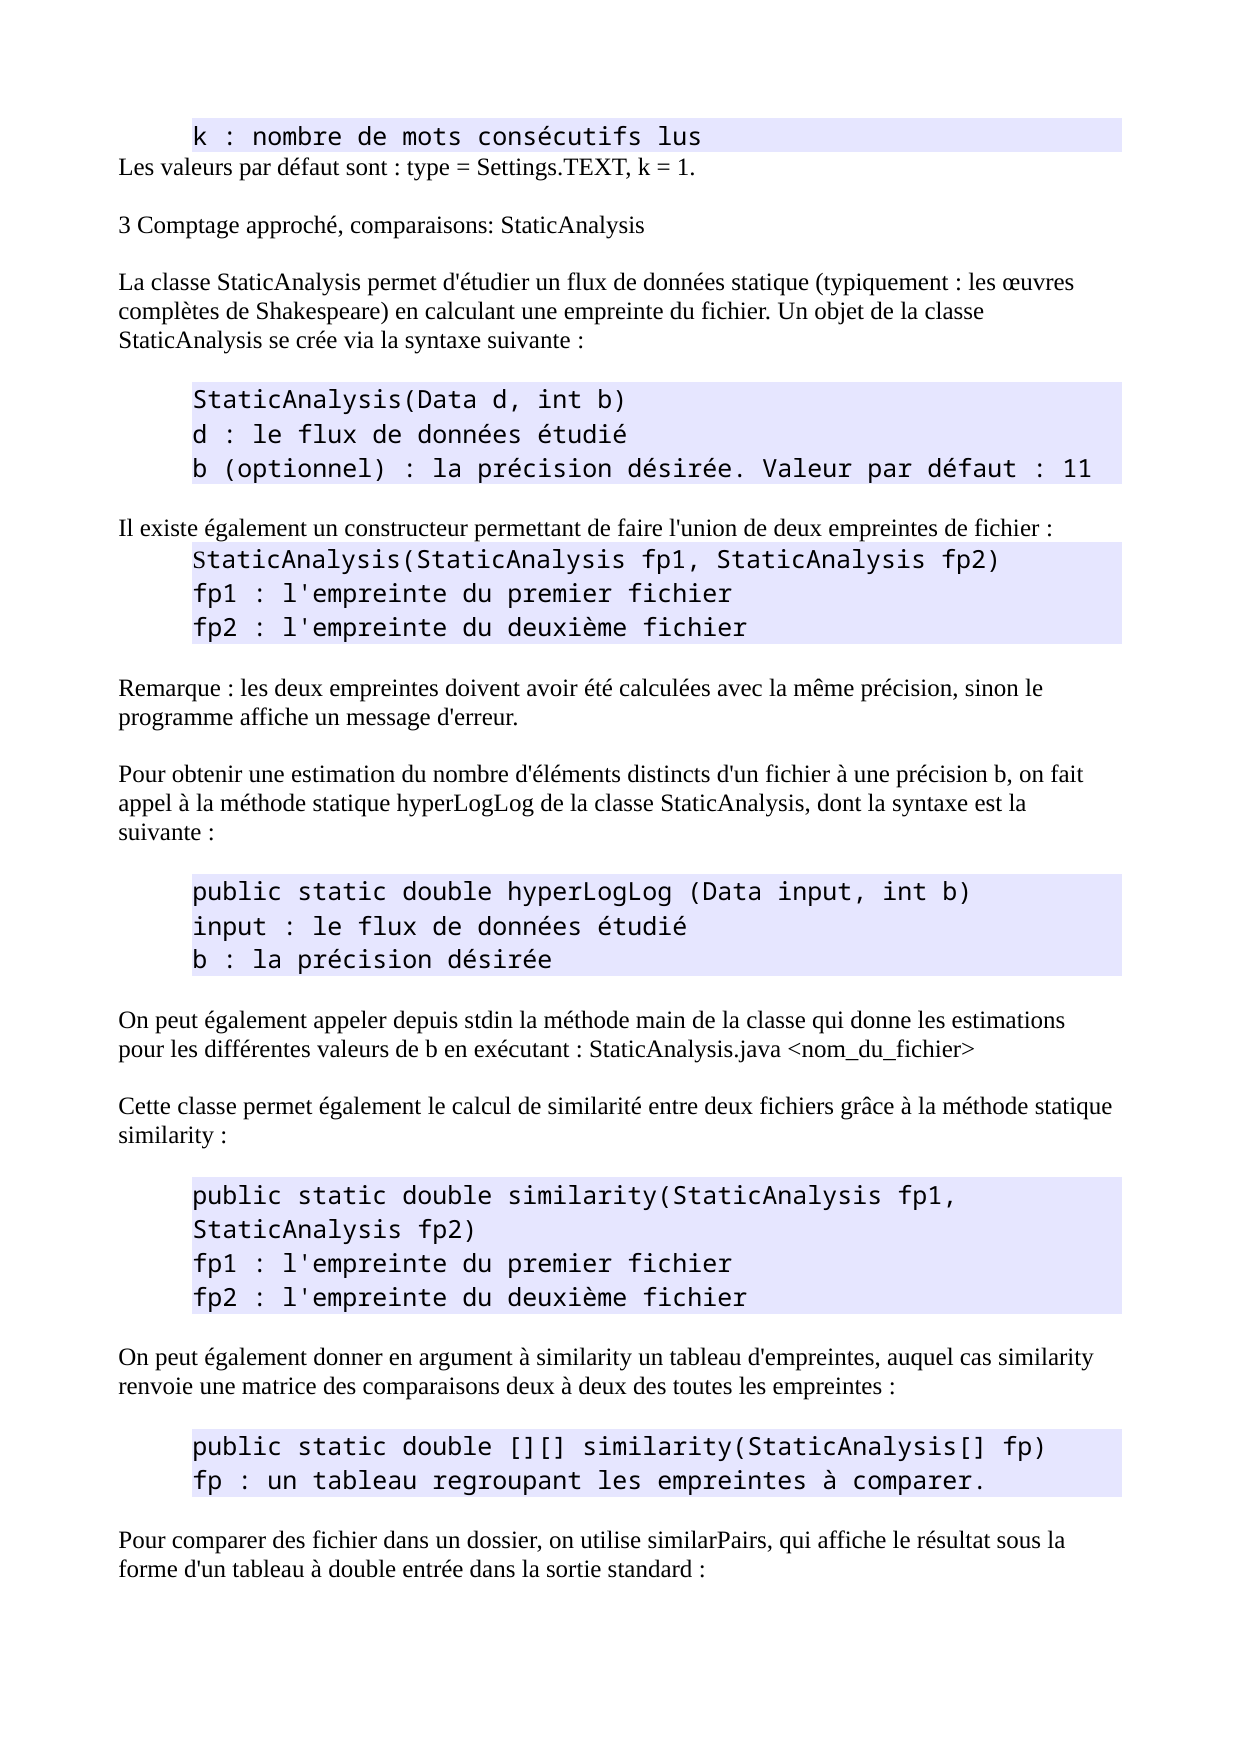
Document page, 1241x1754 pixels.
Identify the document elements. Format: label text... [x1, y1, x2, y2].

text fp : un tableau regroupant les empreintes à comparer. [192, 1463, 1122, 1497]
text public static double similarity(StaticAnalysis fp1, StaticAnalysis fp2) [192, 1177, 1122, 1246]
text public static double hyperLogLog (Data input, int b) [192, 874, 1122, 908]
text Pour comparer des fichier dans un dossier, on utilise similarPairs, qui affiche le résultat sous la forme d'un tableau à double entrée dans la sortie standard : [118, 1526, 1122, 1583]
text fp2 : l'empreinte du deuxième fichier [192, 610, 1122, 644]
text fp2 : l'empreinte du deuxième fichier [192, 1280, 1122, 1314]
text On peut également donner en argument à similarity un tableau d'empreintes, auquel cas similarity renvoie une matrice des comparaisons deux à deux des toutes les empreintes : [118, 1342, 1122, 1400]
text Il existe également un constructeur permettant de faire l'union de deux empreintes de fichier : [118, 513, 1122, 542]
text Pour obtenir une estimation du nombre d'éléments distincts d'un fichier à une précision b, on fait appel à la méthode statique hyperLogLog de la classe StaticAnalysis, dont la syntaxe est la suivante : [118, 759, 1122, 845]
text b (optionnel) : la précision désirée. Valeur par défaut : 11 [192, 450, 1122, 484]
text input : le flux de données étudié [192, 908, 1122, 942]
text StaticAnalysis(Data d, int b) [192, 382, 1122, 416]
text Les valeurs par défaut sont : type = Settings.TEXT, k = 1. [118, 152, 1122, 181]
text On peut également appeler depuis stdin la méthode main de la classe qui donne les estimations pour les différentes valeurs de b en exécutant : StaticAnalysis.java <nom_du_fichier> [118, 1005, 1122, 1062]
text public static double [][] similarity(StaticAnalysis[] fp) [192, 1429, 1122, 1463]
text fp1 : l'empreinte du premier fichier [192, 1246, 1122, 1280]
text fp1 : l'empreinte du premier fichier [192, 576, 1122, 610]
text d : le flux de données étudié [192, 416, 1122, 450]
text La classe StaticAnalysis permet d'étudier un flux de données statique (typiquement : les œuvres complètes de Shakespeare) en calculant une empreinte du fichier. Un objet de la classe StaticAnalysis se crée via la syntaxe suivante : [118, 267, 1122, 353]
text b : la précision désirée [192, 942, 1122, 976]
text Cette classe permet également le calcul de similarité entre deux fichiers grâce à la méthode statique similarity : [118, 1091, 1122, 1149]
text StaticAnalysis(StaticAnalysis fp1, StaticAnalysis fp2) [192, 542, 1122, 576]
text 3 Comptage approché, comparaisons: StaticAnalysis [118, 210, 1122, 238]
text k : nombre de mots consécutifs lus [192, 118, 1122, 152]
text Remarque : les deux empreintes doivent avoir été calculées avec la même précision, sinon le programme affiche un message d'erreur. [118, 673, 1122, 730]
